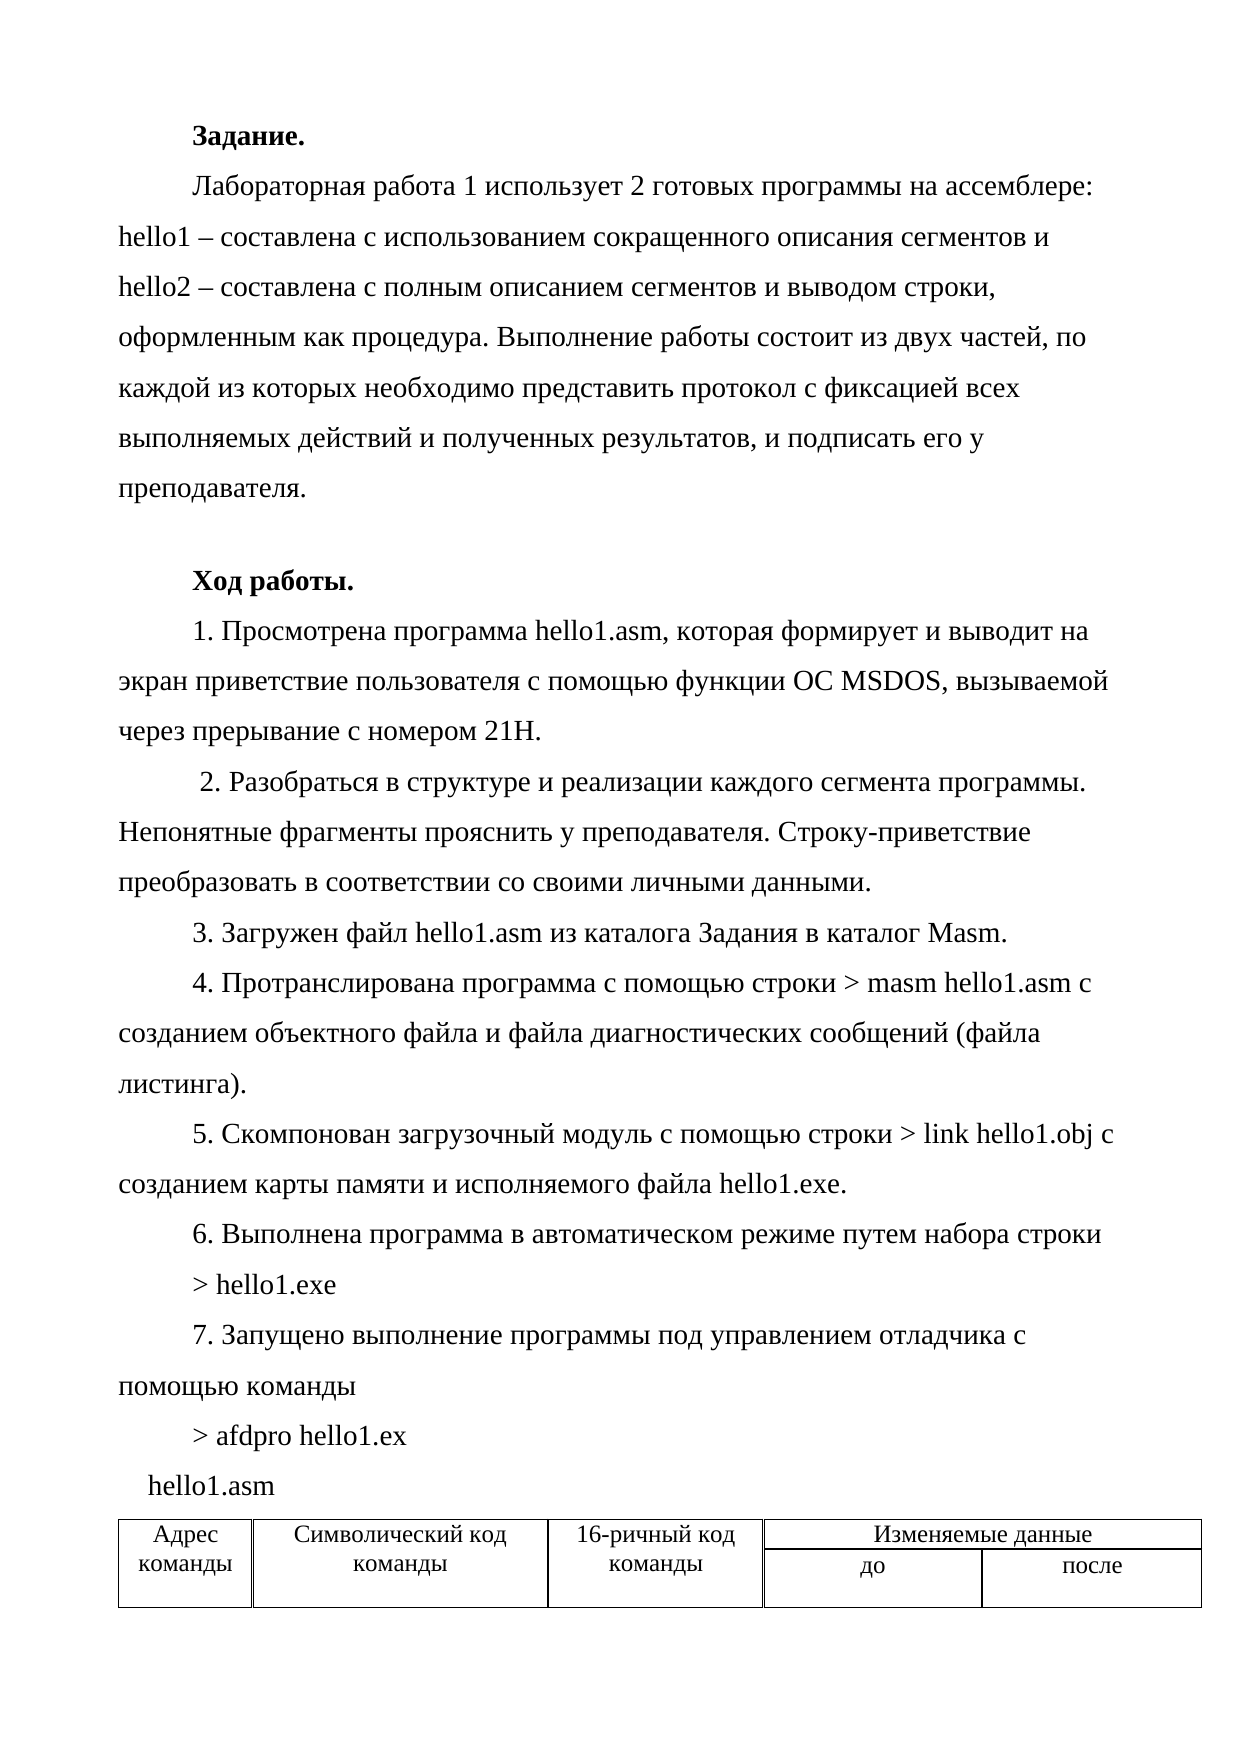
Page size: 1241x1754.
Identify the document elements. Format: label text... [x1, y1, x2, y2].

text 5. Скомпонован загрузочный модуль с помощью строки > link hello1.obj с созданием карты памяти и исполняемого файла hello1.exe. [118, 1116, 1122, 1200]
table_cell после [983, 1550, 1201, 1607]
text Лабораторная работа 1 использует 2 готовых программы на ассемблере: hello1 – составлена с использованием сокращенного описания сегментов и hello2 – составлена с полным описанием сегментов и выводом строки, оформленным как процедура. Выполнение работы состоит из двух частей, по каждой из которых необходимо представить протокол с фиксацией всех выполняемых действий и полученных результатов, и подписать его у преподавателя. [118, 168, 1122, 504]
text > hello1.exe [118, 1267, 1122, 1301]
text 4. Протранслирована программа с помощью строки > masm hello1.asm c созданием объектного файла и файла диагностических сообщений (файла листинга). [118, 965, 1122, 1099]
text > afdpro hello1.ex [118, 1418, 1122, 1451]
text Задание. [118, 118, 1122, 152]
text 1. Просмотрена программа hello1.asm, которая формирует и выводит на экран приветствие пользователя с помощью функции ОС MSDOS, вызываемой через прерывание с номером 21H. [118, 613, 1122, 747]
text 7. Запущено выполнение программы под управлением отладчика с помощью команды [118, 1317, 1122, 1401]
table_cell до [765, 1550, 981, 1607]
table_header Изменяемые данные [765, 1520, 1201, 1548]
text 3. Загружен файл hello1.asm из каталога Задания в каталог Masm. [118, 915, 1122, 948]
table_header Адрес команды [119, 1520, 251, 1607]
table_header 16-ричный код команды [549, 1520, 762, 1607]
text 2. Разобраться в структуре и реализации каждого сегмента программы. Непонятные фрагменты прояснить у преподавателя. Строку-приветствие преобразовать в соответствии со своими личными данными. [118, 764, 1122, 898]
table_header Символический код команды [254, 1520, 547, 1607]
text 6. Выполнена программа в автоматическом режиме путем набора строки [118, 1217, 1122, 1250]
text Ход работы. [118, 563, 1122, 596]
text hello1.asm [118, 1468, 1122, 1502]
